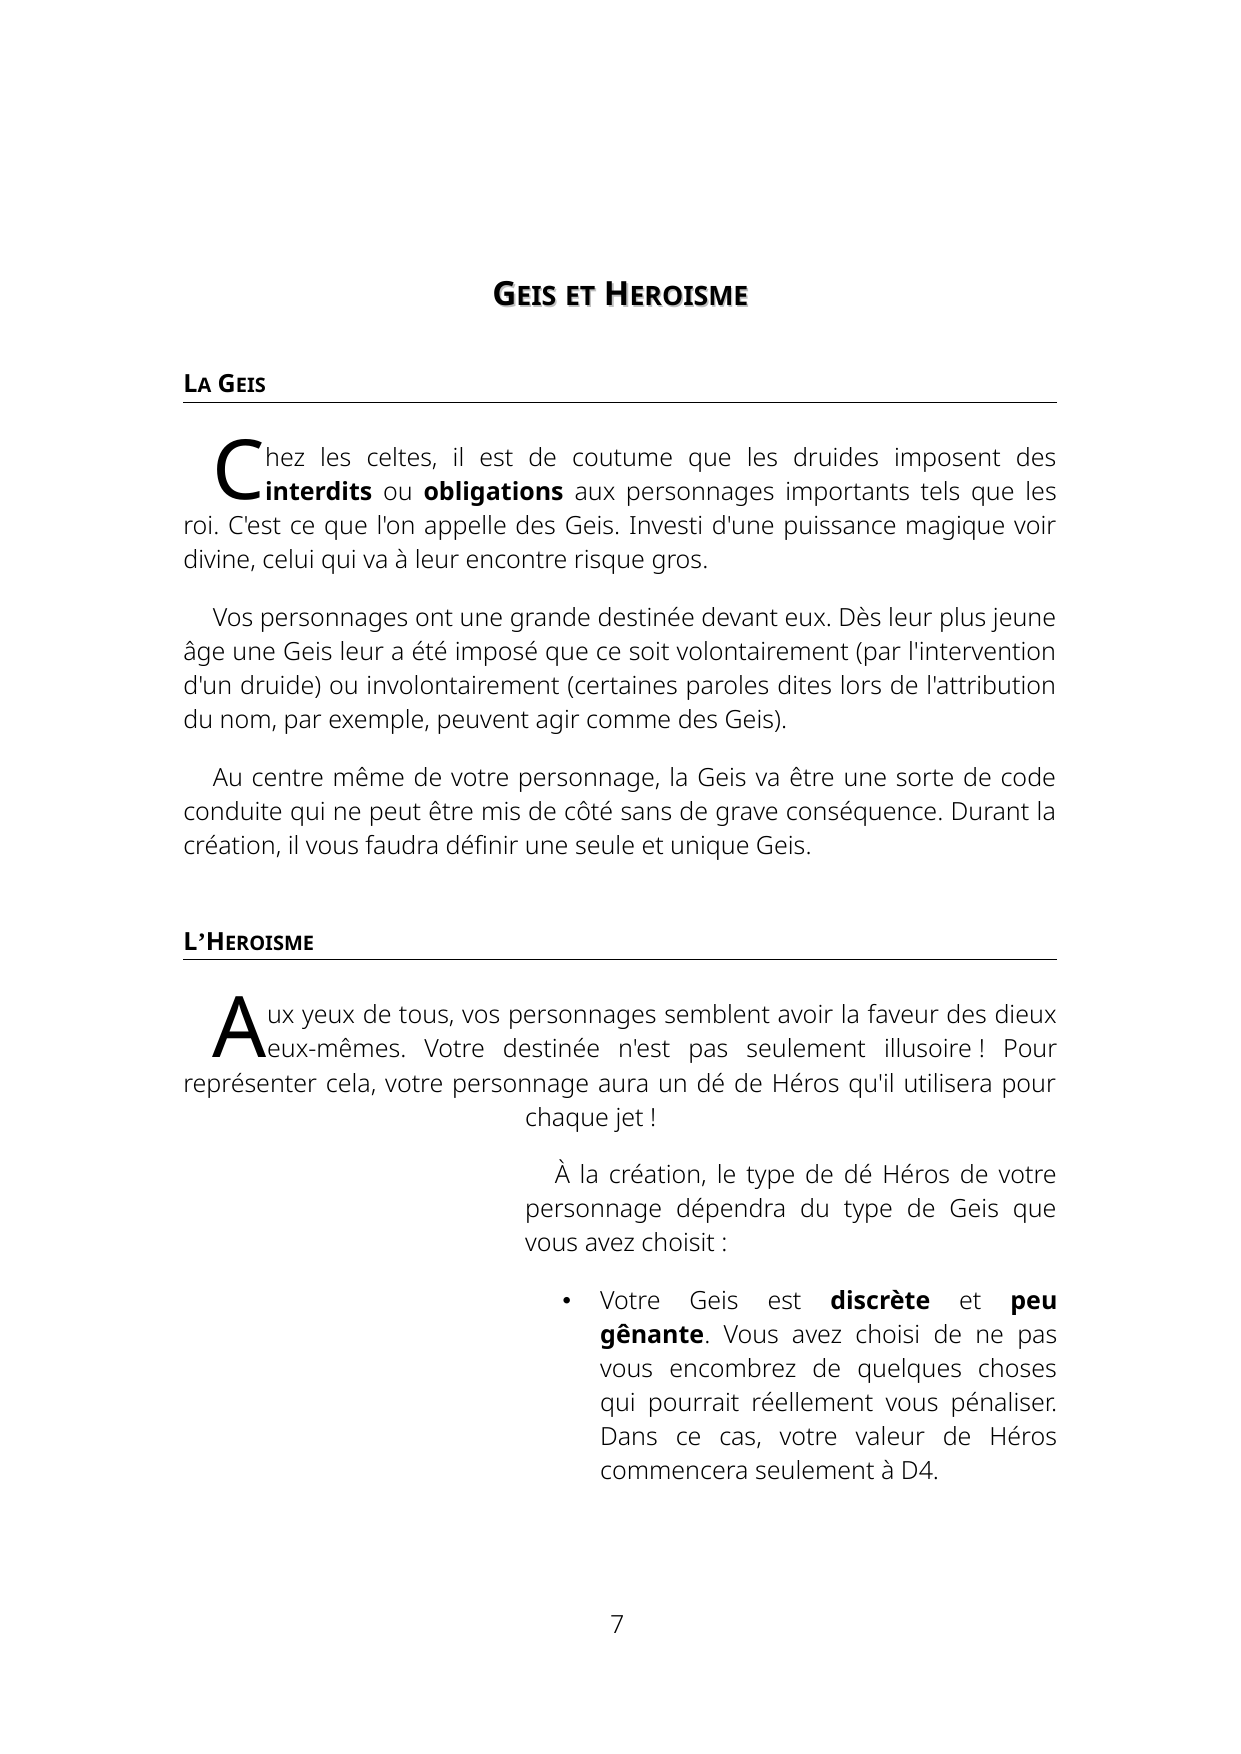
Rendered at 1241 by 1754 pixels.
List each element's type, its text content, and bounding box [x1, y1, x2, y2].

text Aux yeux de tous, vos personnages semblent avoir la faveur des dieux eux-mêmes. Votre destinée n'est pas seulement illusoire ! Pour représenter cela, votre personnage aura un dé de Héros qu'il utilisera pour chaque jet ! [183, 997, 1057, 1133]
text Au centre même de votre personnage, la Geis va être une sorte de code conduite qui ne peut être mis de côté sans de grave conséquence. Durant la création, il vous faudra définir une seule et unique Geis. [183, 759, 1057, 861]
subtitle La Geis [183, 366, 1057, 402]
text Vos personnages ont une grande destinée devant eux. Dès leur plus jeune âge une Geis leur a été imposé que ce soit volontairement (par l'intervention d'un druide) ou involontairement (certaines paroles dites lors de l'attribution du nom, par exemple, peuvent agir comme des Geis). [183, 599, 1057, 736]
text Chez les celtes, il est de coutume que les druides imposent des interdits ou obligations aux personnages importants tels que les roi. C'est ce que l'on appelle des Geis. Investi d'une puissance magique voir divine, celui qui va à leur encontre risque gros. [183, 439, 1057, 576]
list Votre Geis est discrète et peu gênante. Vous avez choisi de ne pas vous encombrez de quelques choses qui pourrait réellement vous pénaliser. Dans ce cas, votre valeur de Héros commencera seulement à D4. [221, 1283, 1057, 1487]
text À la création, le type de dé Héros de votre personnage dépendra du type de Geis que vous avez choisit : [183, 1157, 1057, 1259]
subtitle L’Heroisme [183, 923, 1057, 959]
subtitle Geis et Heroisme [183, 270, 1057, 316]
